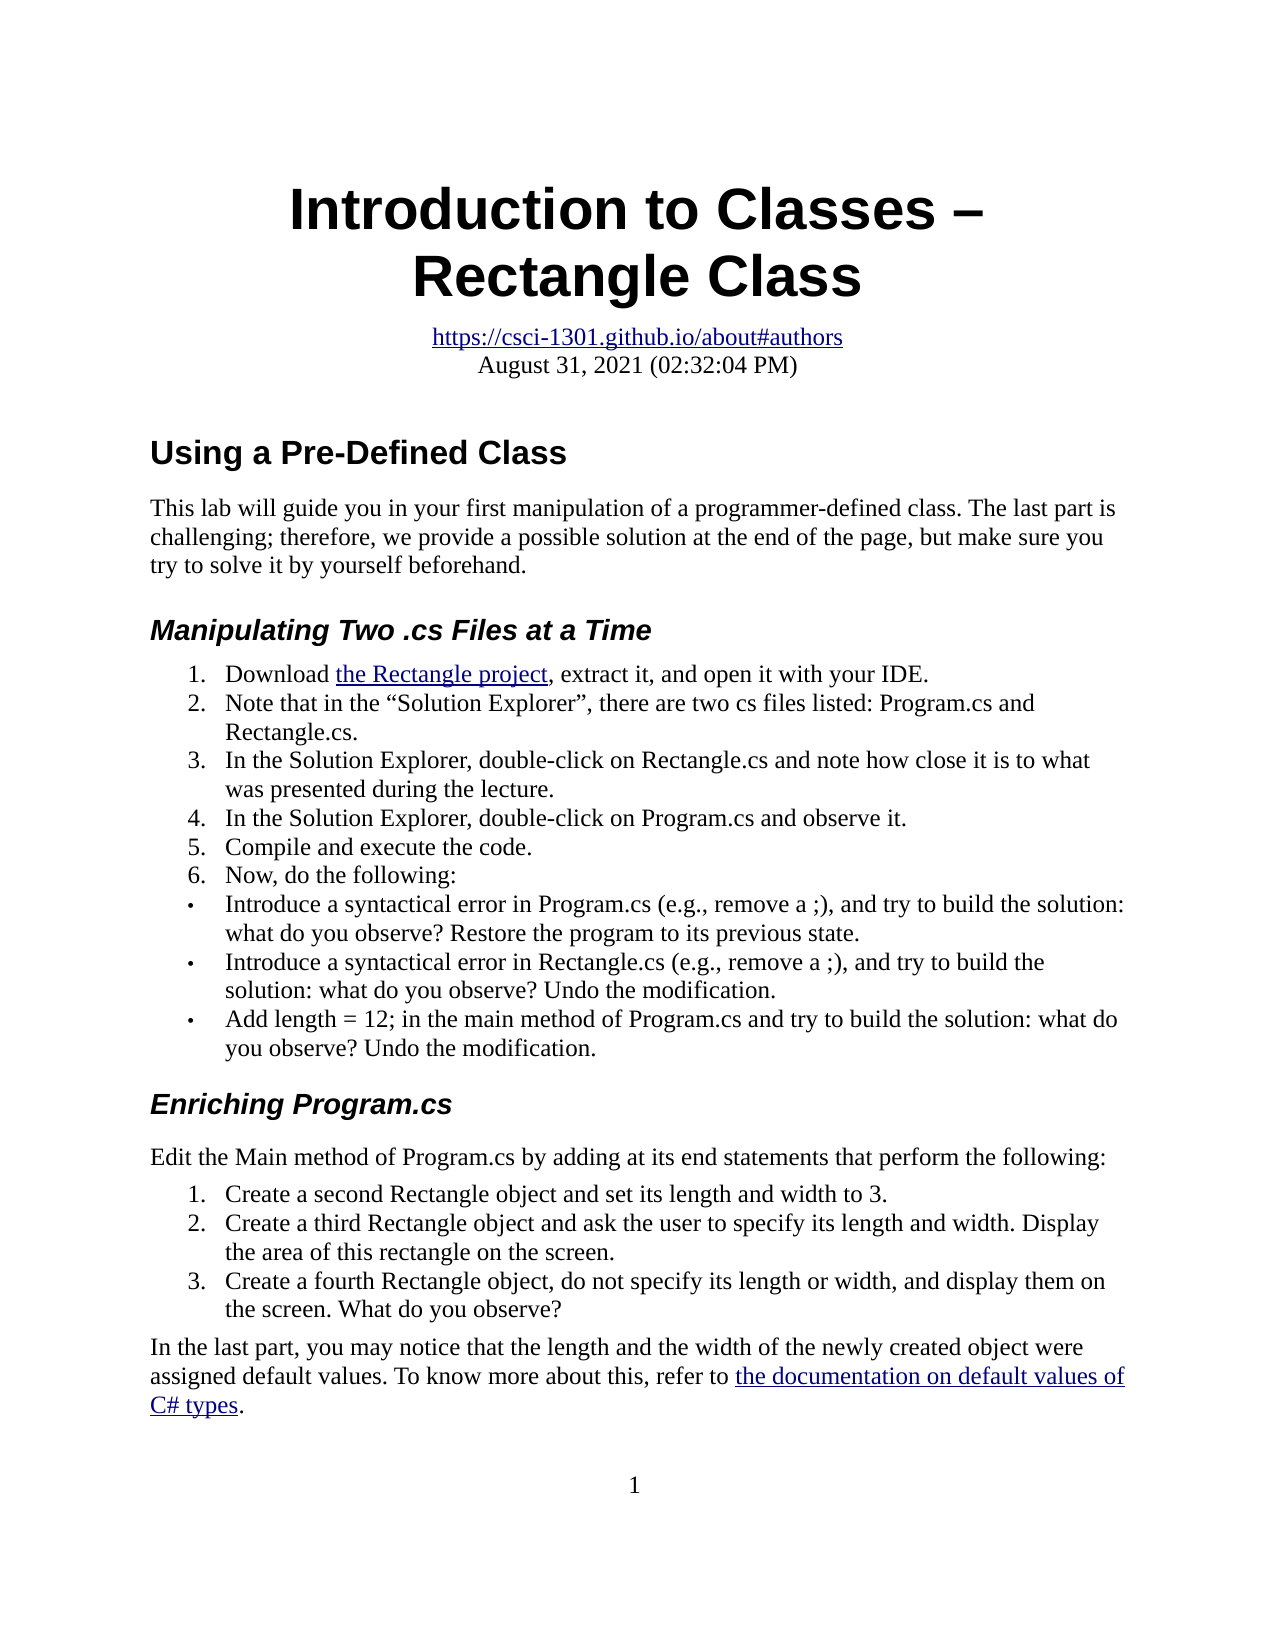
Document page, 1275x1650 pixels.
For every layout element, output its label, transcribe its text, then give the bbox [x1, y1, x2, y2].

list In the Solution Explorer, double-click on Rectangle.cs and note how close it is to what was presented during the lecture. [187, 746, 1125, 803]
text https://csci-1301.github.io/about#authors [150, 322, 1125, 350]
text This lab will guide you in your first manipulation of a programmer-defined class. The last part is challenging; therefore, we provide a possible solution at the end of the page, but make sure you try to solve it by yourself beforehand. [150, 493, 1125, 579]
list Introduce a syntactical error in Program.cs (e.g., remove a ;), and try to build the solution: what do you observe? Restore the program to its previous state. [187, 889, 1125, 947]
list Compile and execute the code. [187, 832, 1125, 861]
list Add length = 12; in the main method of Program.cs and try to build the solution: what do you observe? Undo the modification. [187, 1004, 1125, 1062]
subtitle Manipulating Two .cs Files at a Time [150, 613, 1125, 647]
list Create a third Rectangle object and ask the user to specify its length and width. Display the area of this rectangle on the screen. [187, 1208, 1125, 1266]
list In the Solution Explorer, double-click on Program.cs and observe it. [187, 803, 1125, 832]
text In the last part, you may notice that the length and the width of the newly created object were assigned default values. To know more about this, refer to the documentation on default values of C# types. [150, 1332, 1125, 1418]
text Edit the Main method of Program.cs by adding at its end statements that perform the following: [150, 1142, 1125, 1171]
list Now, do the following: [187, 861, 1125, 889]
list Create a fourth Rectangle object, do not specify its length or width, and display them on the screen. What do you observe? [187, 1266, 1125, 1323]
list Note that in the “Solution Explorer”, there are two cs files listed: Program.cs and Rectangle.cs. [187, 688, 1125, 746]
list Download the Rectangle project, extract it, and open it with your IDE. [187, 659, 1125, 688]
subtitle Enriching Program.cs [150, 1087, 1125, 1120]
subtitle Using a Pre-Defined Class [150, 433, 1125, 472]
list Create a second Rectangle object and set its length and width to 3. [187, 1179, 1125, 1208]
title Introduction to Classes – Rectangle Class [150, 175, 1125, 309]
list Introduce a syntactical error in Rectangle.cs (e.g., remove a ;), and try to build the solution: what do you observe? Undo the modification. [187, 947, 1125, 1004]
text August 31, 2021 (02:32:04 PM) [150, 350, 1125, 379]
